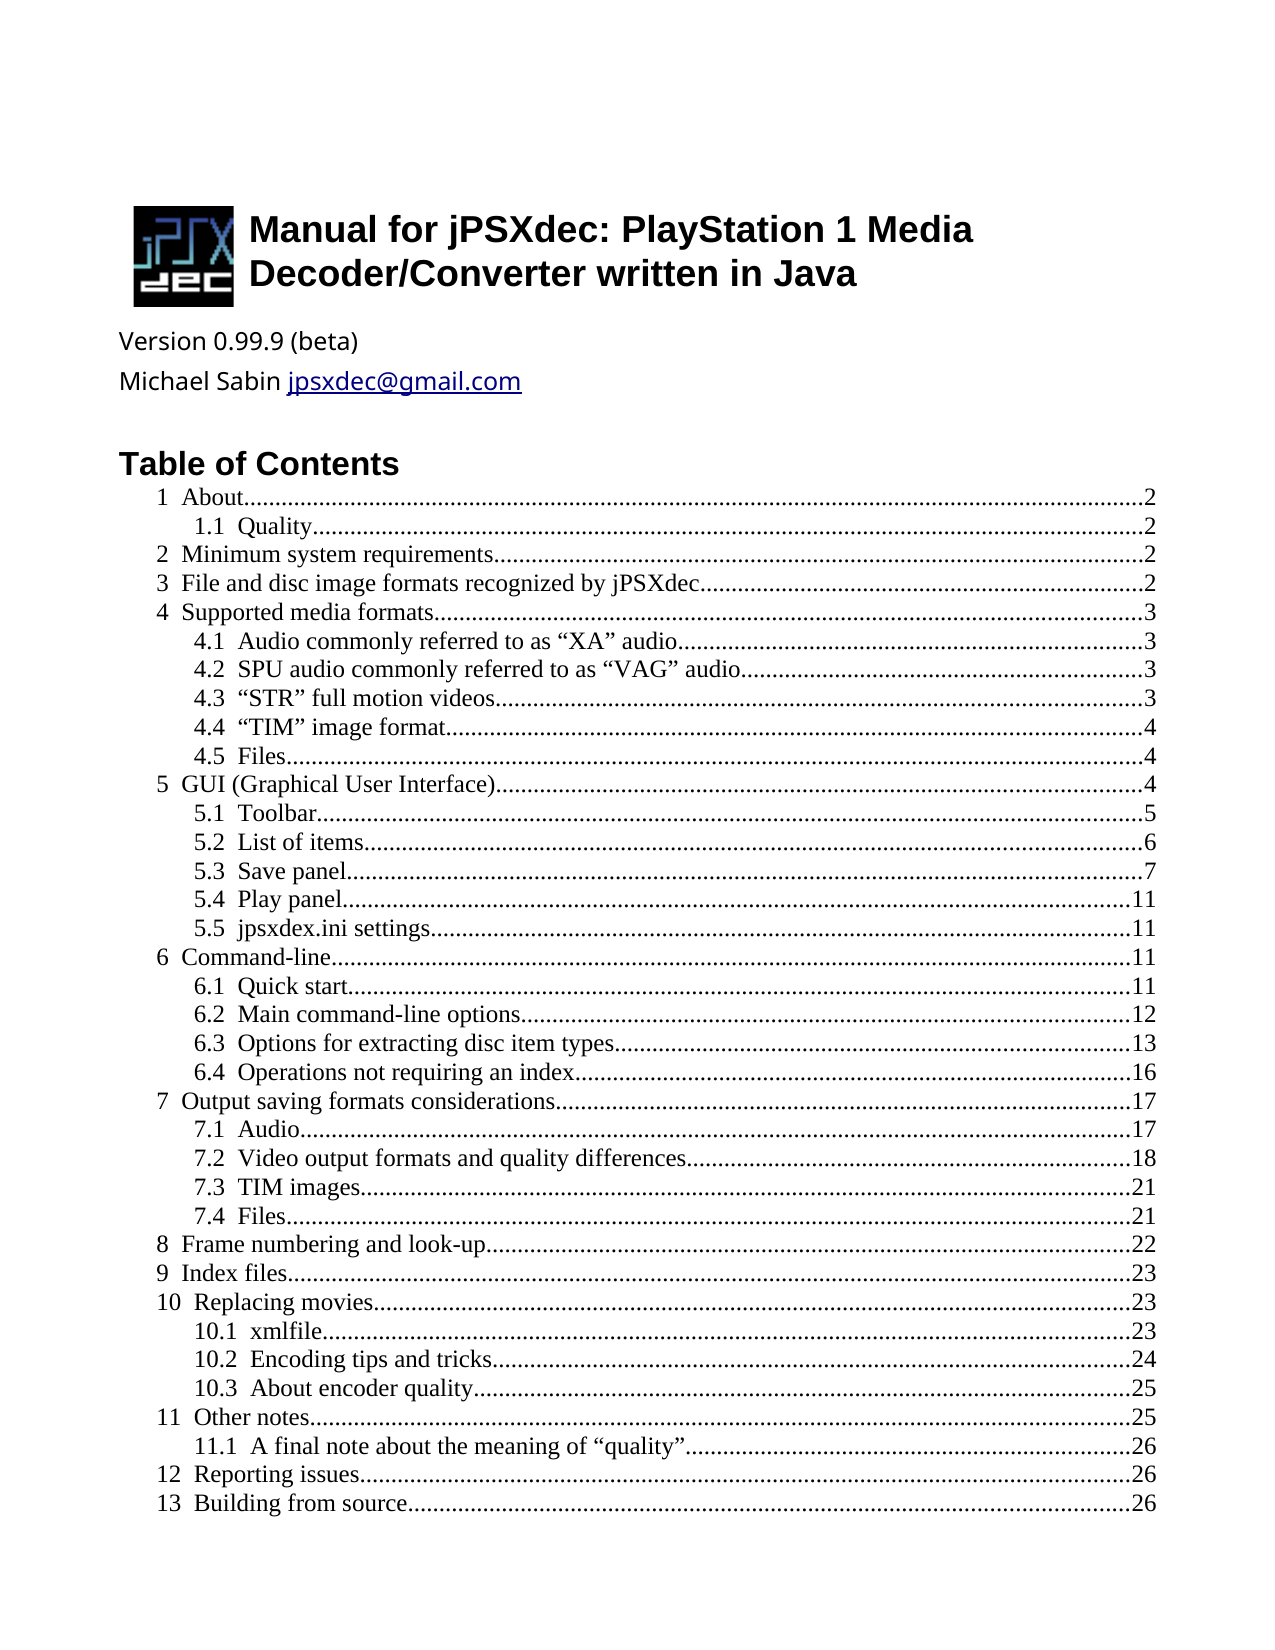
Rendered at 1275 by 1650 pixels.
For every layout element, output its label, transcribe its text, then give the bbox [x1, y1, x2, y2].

text 7.2 Video output formats and quality differences 18 [118, 1143, 1156, 1172]
text 6.2 Main command-line options 12 [118, 999, 1156, 1028]
text 4.5 Files 4 [118, 741, 1156, 769]
text 5.4 Play panel 11 [118, 884, 1156, 913]
picture [133, 206, 234, 307]
text Version 0.99.9 (beta) [118, 323, 1156, 357]
text 9 Index files 23 [118, 1258, 1156, 1287]
text 1.1 Quality 2 [118, 511, 1156, 539]
text 7.4 Files 21 [118, 1201, 1156, 1229]
text 5.5 jpsxdex.ini settings 11 [118, 913, 1156, 942]
text 1 About 2 [118, 482, 1156, 511]
text 4.2 SPU audio commonly referred to as “VAG” audio 3 [118, 654, 1156, 683]
text 6.4 Operations not requiring an index 16 [118, 1057, 1156, 1086]
text 13 Building from source 26 [118, 1488, 1156, 1517]
title Manual for jPSXdec: PlayStation 1 Media Decoder/Converter written in Java [234, 208, 1156, 294]
text 6.3 Options for extracting disc item types 13 [118, 1028, 1156, 1057]
text 3 File and disc image formats recognized by jPSXdec 2 [118, 568, 1156, 597]
text 5.3 Save panel 7 [118, 856, 1156, 884]
text 5 GUI (Graphical User Interface) 4 [118, 769, 1156, 798]
text 10.3 About encoder quality 25 [118, 1373, 1156, 1402]
subtitle Table of Contents [118, 444, 1156, 482]
text 10.1 xmlfile 23 [118, 1316, 1156, 1344]
text 4.4 “TIM” image format 4 [118, 712, 1156, 741]
text Michael Sabin jpsxdec@gmail.com [118, 363, 1156, 397]
text 7.1 Audio 17 [118, 1114, 1156, 1143]
text 12 Reporting issues 26 [118, 1459, 1156, 1488]
text 2 Minimum system requirements 2 [118, 539, 1156, 568]
text 4.1 Audio commonly referred to as “XA” audio 3 [118, 626, 1156, 654]
text 7.3 TIM images 21 [118, 1172, 1156, 1201]
text 5.1 Toolbar 5 [118, 798, 1156, 827]
text 4 Supported media formats 3 [118, 597, 1156, 626]
text 11.1 A final note about the meaning of “quality” 26 [118, 1431, 1156, 1459]
text 10.2 Encoding tips and tricks 24 [118, 1344, 1156, 1373]
text 5.2 List of items 6 [118, 827, 1156, 856]
text 6 Command-line 11 [118, 942, 1156, 971]
text 10 Replacing movies 23 [118, 1287, 1156, 1316]
text 11 Other notes 25 [118, 1402, 1156, 1431]
text 4.3 “STR” full motion videos 3 [118, 683, 1156, 712]
text 6.1 Quick start 11 [118, 971, 1156, 999]
text 7 Output saving formats considerations 17 [118, 1086, 1156, 1114]
text 8 Frame numbering and look-up 22 [118, 1229, 1156, 1258]
